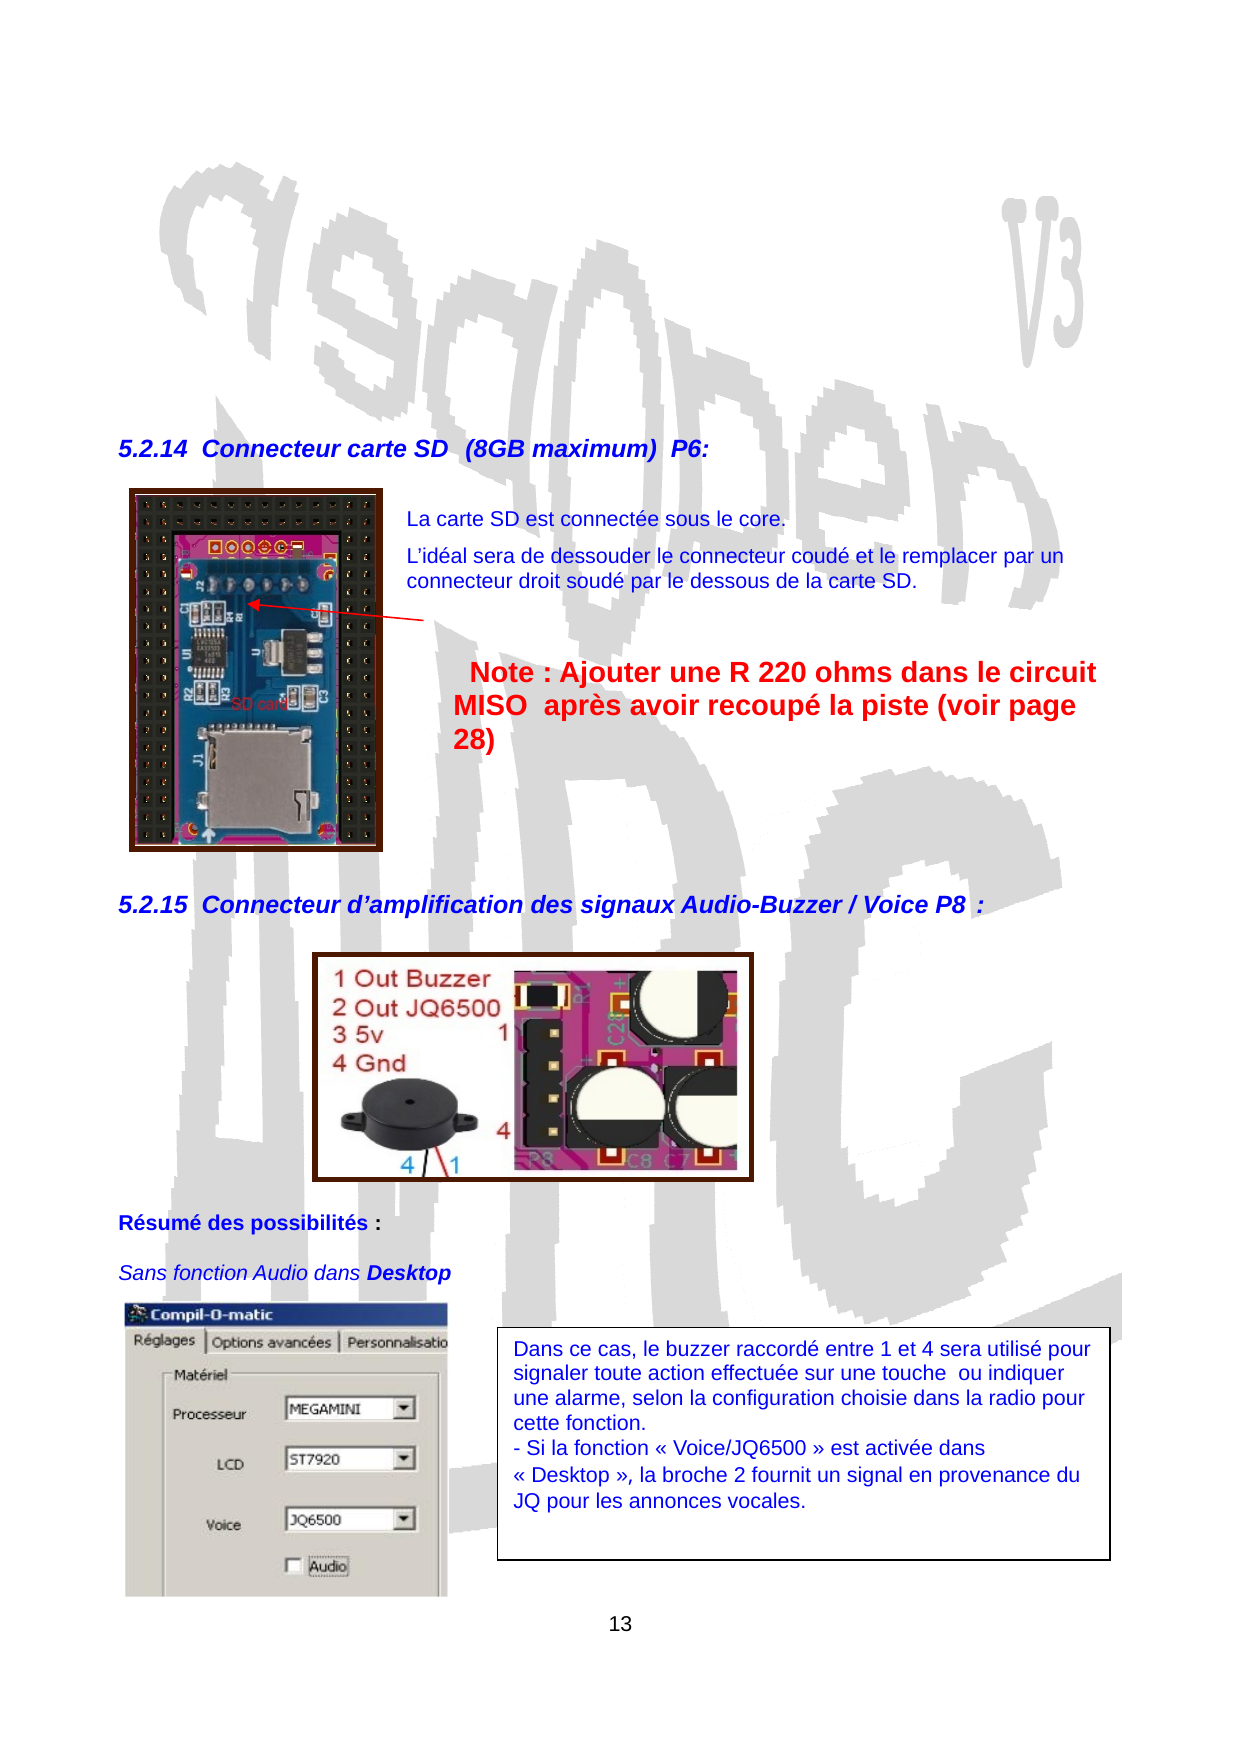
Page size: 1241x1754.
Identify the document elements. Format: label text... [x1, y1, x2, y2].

text Résumé des possibilités : [118, 1211, 1122, 1235]
text L’idéal sera de dessouder le connecteur coudé et le remplacer par un connecteur droit soudé par le dessous de la carte SD. [383, 543, 1122, 593]
text Note : Ajouter une R 220 ohms dans le circuit MISO après avoir recoupé la piste (voir page 28) [383, 655, 1122, 755]
picture [124, 1301, 449, 1598]
picture [135, 495, 376, 845]
text Dans ce cas, le buzzer raccordé entre 1 et 4 sera utilisé pour signaler toute action effectuée sur une touche ou indiquer une alarme, selon la configuration choisie dans la radio pour cette fonction. [513, 1336, 1094, 1435]
subtitle 5.2.15 Connecteur d’amplification des signaux Audio-Buzzer / Voice P8 : [118, 889, 1122, 918]
subtitle 5.2.14 Connecteur carte SD (8GB maximum) P6: [118, 434, 1122, 463]
text Sans fonction Audio dans Desktop [118, 1260, 1122, 1284]
text La carte SD est connectée sous le core. [383, 506, 1122, 531]
picture [318, 957, 749, 1177]
text - Si la fonction « Voice/JQ6500 » est activée dans « Desktop », la broche 2 fournit un signal en provenance du JQ pour les annonces vocales. [513, 1435, 1094, 1513]
